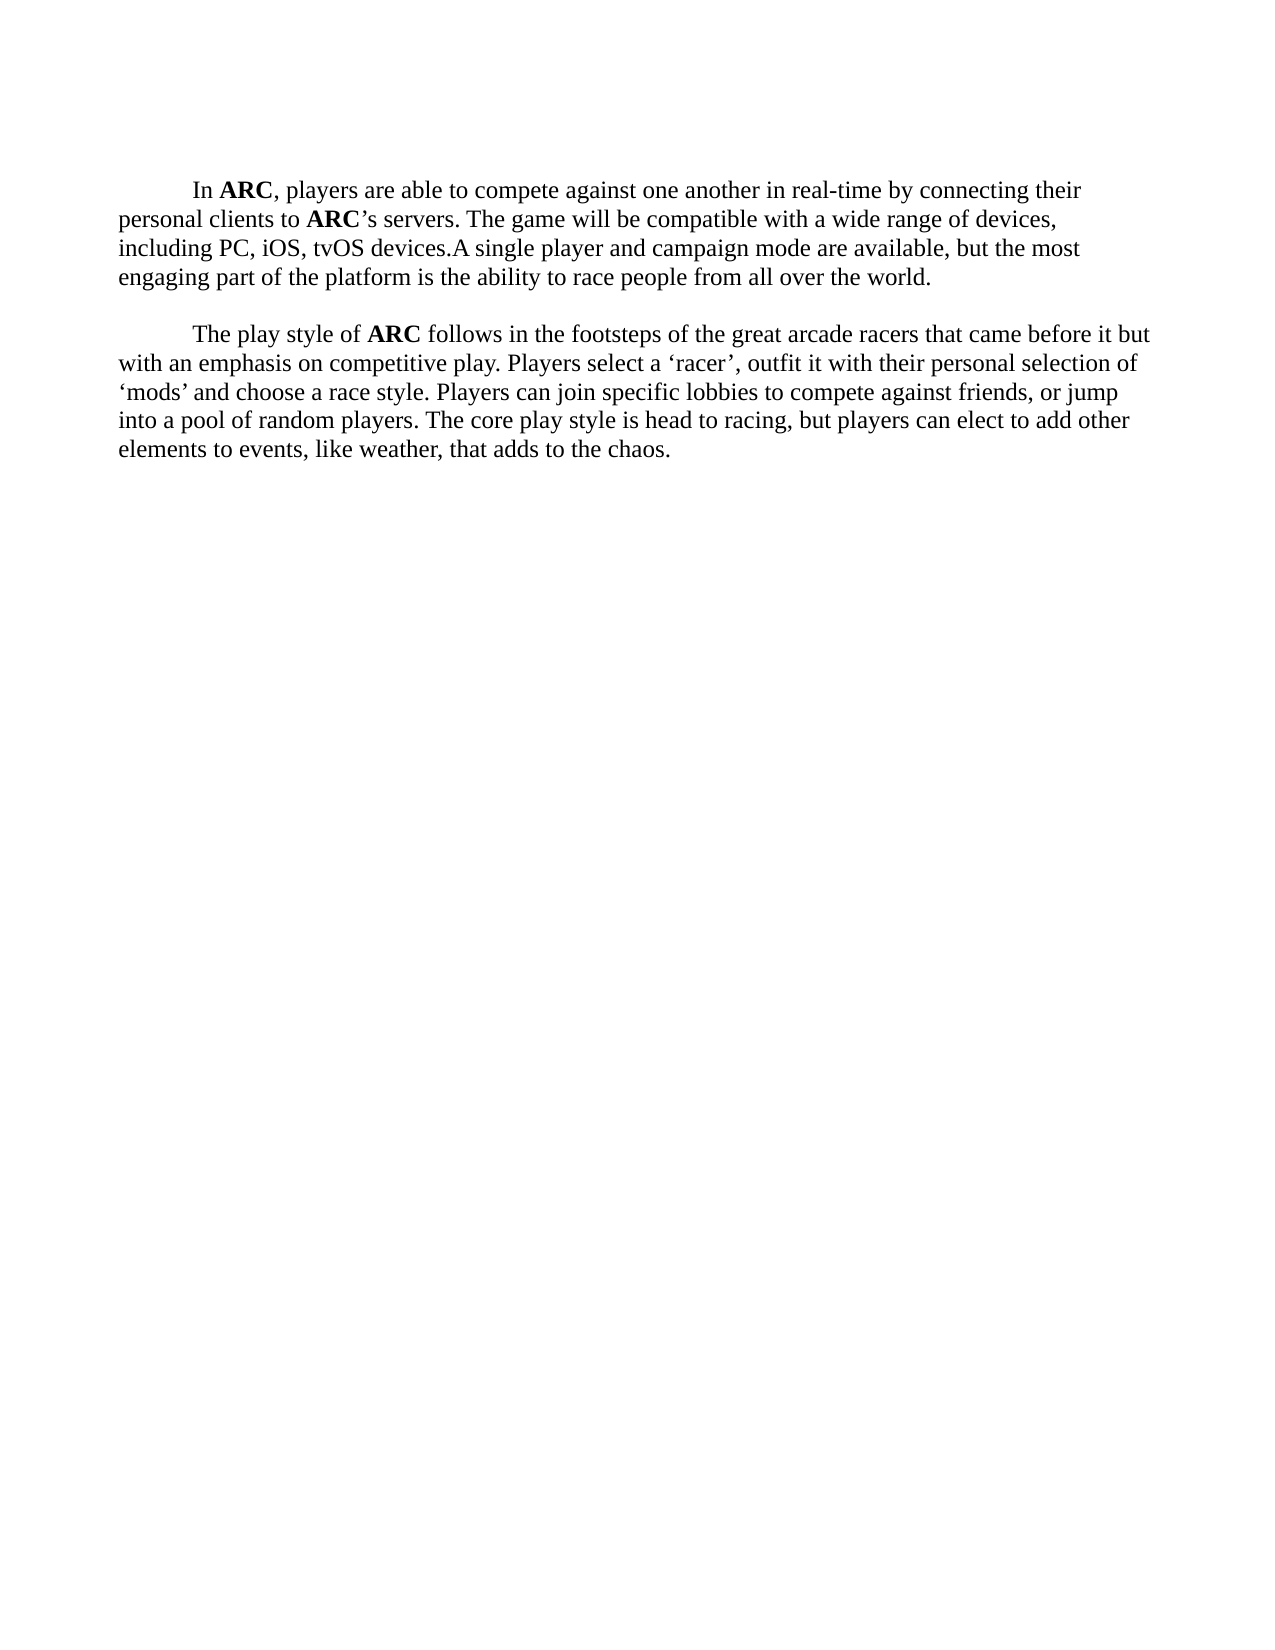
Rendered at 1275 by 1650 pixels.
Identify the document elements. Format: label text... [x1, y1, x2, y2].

text The play style of ARC follows in the footsteps of the great arcade racers that came before it but with an emphasis on competitive play. Players select a ‘racer’, outfit it with their personal selection of ‘mods’ and choose a race style. Players can join specific lobbies to compete against friends, or jump into a pool of random players. The core play style is head to racing, but players can elect to add other elements to events, like weather, that adds to the chaos. [118, 319, 1157, 463]
text In ARC, players are able to compete against one another in real-time by connecting their personal clients to ARC’s servers. The game will be compatible with a wide range of devices, including PC, iOS, tvOS devices.A single player and campaign mode are available, but the most engaging part of the platform is the ability to race people from all over the world. [118, 176, 1157, 291]
